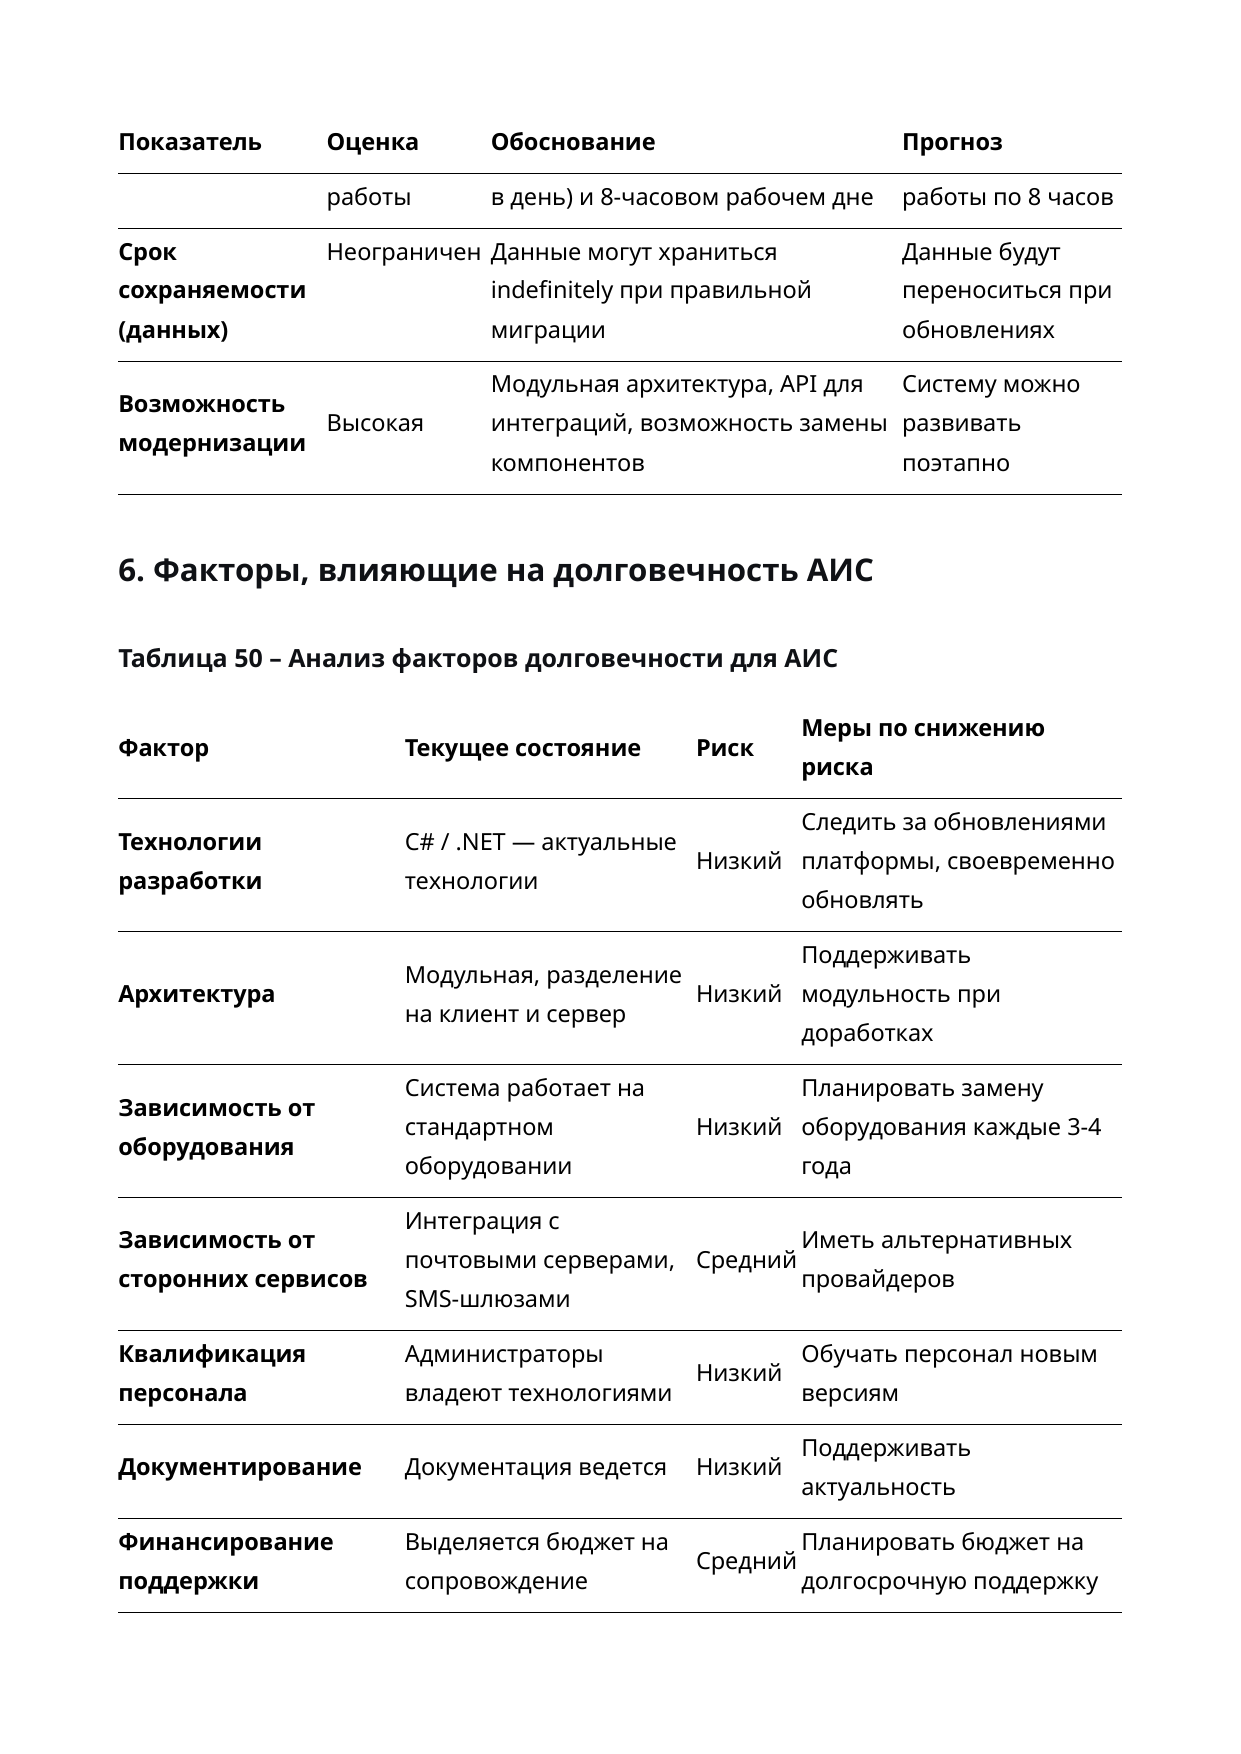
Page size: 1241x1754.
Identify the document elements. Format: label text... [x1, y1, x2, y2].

table_cell Технологии разработки [118, 799, 404, 931]
table_header Риск [696, 705, 801, 798]
table_cell [118, 174, 326, 228]
subtitle 6. Факторы, влияющие на долговечность АИС [118, 543, 1122, 590]
table_cell Интеграция с почтовыми серверами, SMS-шлюзами [405, 1198, 696, 1330]
table_cell работы [326, 174, 491, 228]
table_cell Зависимость от оборудования [118, 1065, 404, 1197]
table_cell Неограничен [326, 229, 491, 361]
table_header Обоснование [491, 118, 902, 173]
table_cell Обучать персонал новым версиям [801, 1331, 1122, 1424]
table_cell работы по 8 часов [902, 174, 1122, 228]
table_header Меры по снижению риска [801, 705, 1122, 798]
table_cell Иметь альтернативных провайдеров [801, 1198, 1122, 1330]
table_cell Средний [696, 1519, 801, 1612]
table_cell Возможность модернизации [118, 362, 326, 493]
table_cell Планировать замену оборудования каждые 3-4 года [801, 1065, 1122, 1197]
table_cell Низкий [696, 932, 801, 1064]
table_cell Средний [696, 1198, 801, 1330]
table_cell Систему можно развивать поэтапно [902, 362, 1122, 493]
table_cell Зависимость от сторонних сервисов [118, 1198, 404, 1330]
table_cell Срок сохраняемости (данных) [118, 229, 326, 361]
table_cell Данные могут храниться indefinitely при правильной миграции [491, 229, 902, 361]
table_cell Низкий [696, 1331, 801, 1424]
table_header Фактор [118, 705, 404, 798]
table_header Показатель [118, 118, 326, 173]
table_cell Выделяется бюджет на сопровождение [405, 1519, 696, 1612]
table_cell в день) и 8-часовом рабочем дне [491, 174, 902, 228]
table_cell Финансирование поддержки [118, 1519, 404, 1612]
table_header Оценка [326, 118, 491, 173]
table_cell Архитектура [118, 932, 404, 1064]
table_header Прогноз [902, 118, 1122, 173]
table_cell Документирование [118, 1425, 404, 1518]
table_cell Документация ведется [405, 1425, 696, 1518]
table_cell Квалификация персонала [118, 1331, 404, 1424]
table_cell Поддерживать актуальность [801, 1425, 1122, 1518]
text Таблица 50 – Анализ факторов долговечности для АИС [118, 640, 1122, 674]
table_cell Следить за обновлениями платформы, своевременно обновлять [801, 799, 1122, 931]
table_cell Система работает на стандартном оборудовании [405, 1065, 696, 1197]
table_cell C# / .NET — актуальные технологии [405, 799, 696, 931]
table_cell Данные будут переноситься при обновлениях [902, 229, 1122, 361]
table_cell Администраторы владеют технологиями [405, 1331, 696, 1424]
table_cell Низкий [696, 799, 801, 931]
table_header Текущее состояние [405, 705, 696, 798]
table_cell Низкий [696, 1425, 801, 1518]
table_cell Низкий [696, 1065, 801, 1197]
table_cell Модульная, разделение на клиент и сервер [405, 932, 696, 1064]
table_cell Высокая [326, 362, 491, 493]
table_cell Модульная архитектура, API для интеграций, возможность замены компонентов [491, 362, 902, 493]
table_cell Поддерживать модульность при доработках [801, 932, 1122, 1064]
table_cell Планировать бюджет на долгосрочную поддержку [801, 1519, 1122, 1612]
